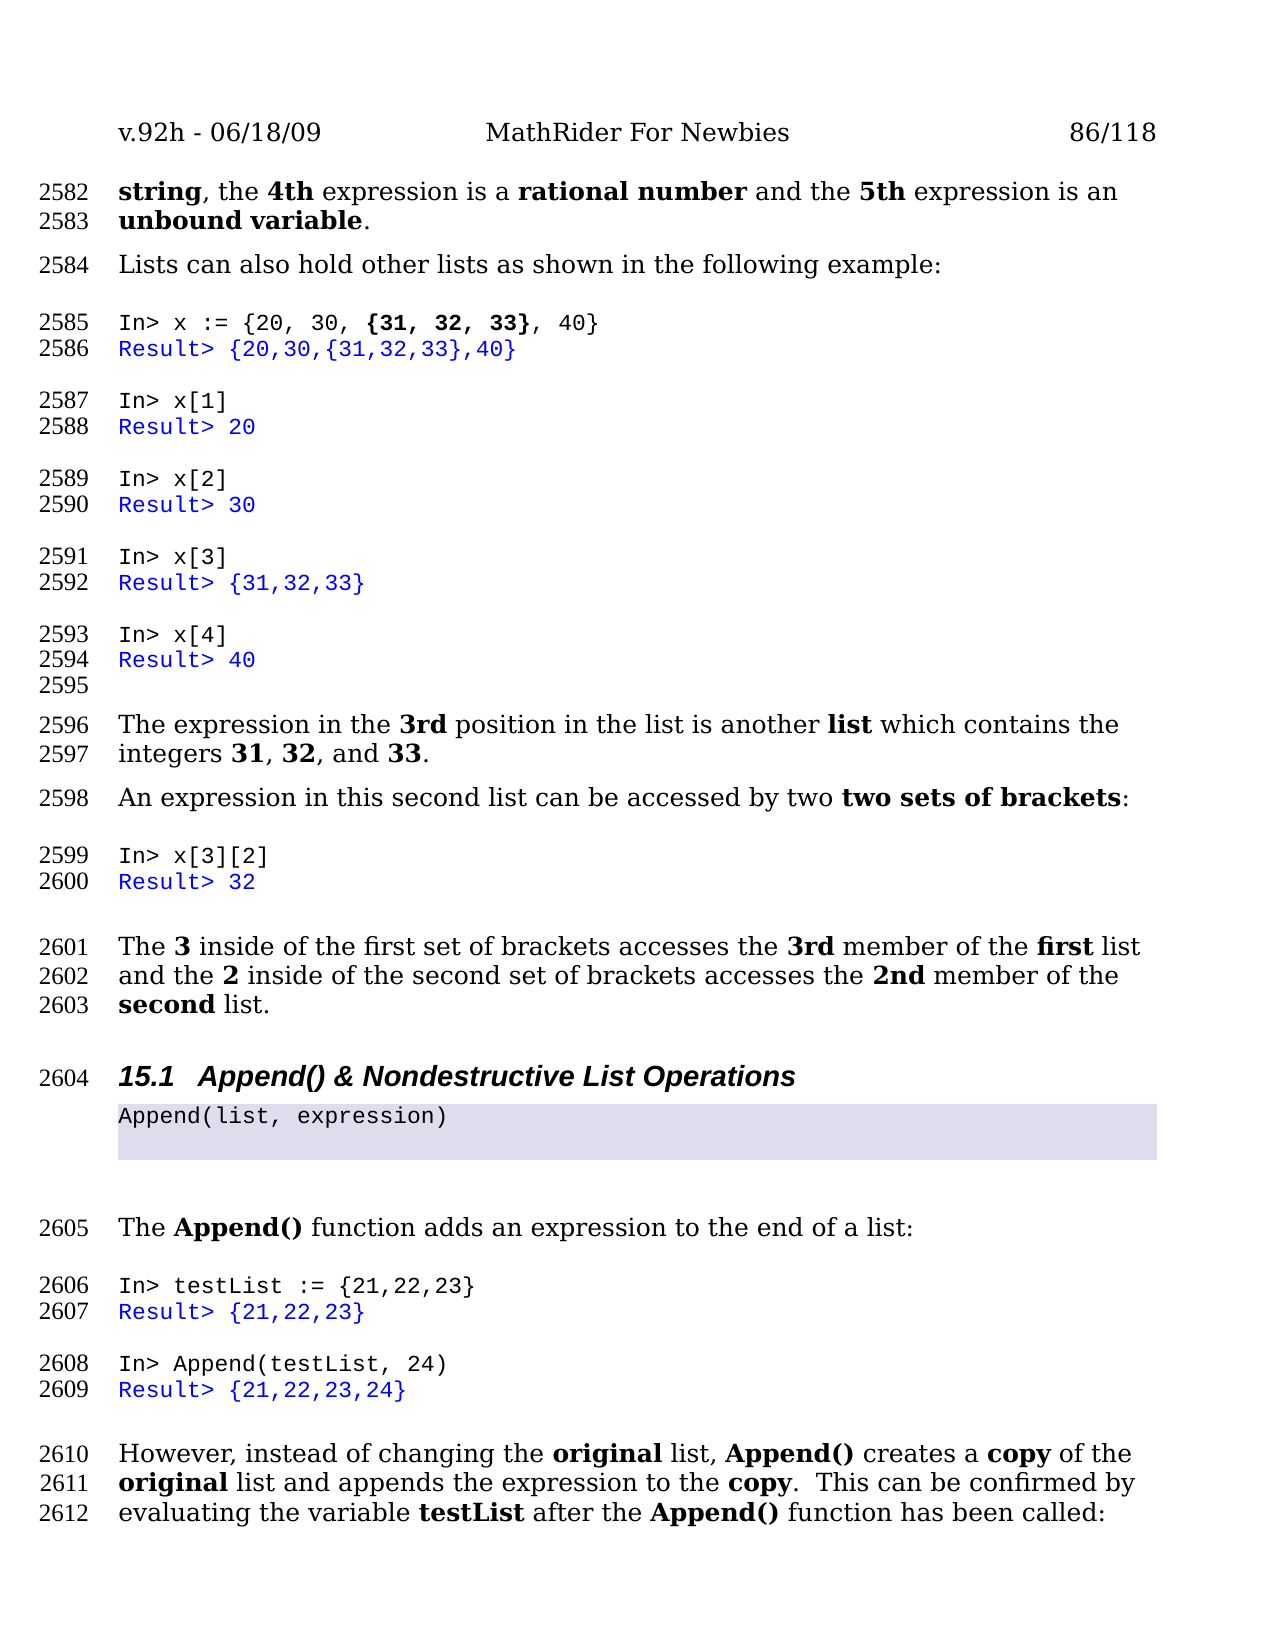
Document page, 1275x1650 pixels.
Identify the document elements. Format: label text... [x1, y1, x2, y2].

text In> x[4] [118, 623, 1157, 649]
text In> Append(testList, 24) [118, 1352, 1157, 1378]
text In> x[3] [118, 545, 1157, 571]
text Result> {21,22,23,24} [118, 1378, 1157, 1404]
text string, the 4th expression is a rational number and the 5th expression is an unbound variable. [118, 177, 1157, 236]
text In> x := {20, 30, {31, 32, 33}, 40} [118, 312, 1157, 338]
text Result> {31,32,33} [118, 571, 1157, 597]
text In> x[3][2] [118, 845, 1157, 871]
text Result> 20 [118, 415, 1157, 441]
subtitle Append() & Nondestructive List Operations [118, 1059, 1157, 1092]
text Result> 32 [118, 871, 1157, 897]
text Result> 40 [118, 649, 1157, 675]
text Result> {21,22,23} [118, 1300, 1157, 1326]
text Lists can also hold other lists as shown in the following example: [118, 251, 1157, 280]
text The expression in the 3rd position in the list is another list which contains the integers 31, 32, and 33. [118, 710, 1157, 768]
text The 3 inside of the first set of brackets accesses the 3rd member of the first list and the 2 inside of the second set of brackets accesses the 2nd member of the second list. [118, 932, 1157, 1020]
text Result> 30 [118, 493, 1157, 519]
text In> x[2] [118, 467, 1157, 493]
text Result> {20,30,{31,32,33},40} [118, 338, 1157, 363]
table_header Append(list, expression) [118, 1104, 1157, 1160]
text The Append() function adds an expression to the end of a list: [118, 1213, 1157, 1242]
text However, instead of changing the original list, Append() creates a copy of the original list and appends the expression to the copy. This can be confirmed by evaluating the variable testList after the Append() function has been called: [118, 1439, 1157, 1527]
text An expression in this second list can be accessed by two two sets of brackets: [118, 783, 1157, 813]
text In> testList := {21,22,23} [118, 1274, 1157, 1300]
text In> x[1] [118, 389, 1157, 415]
